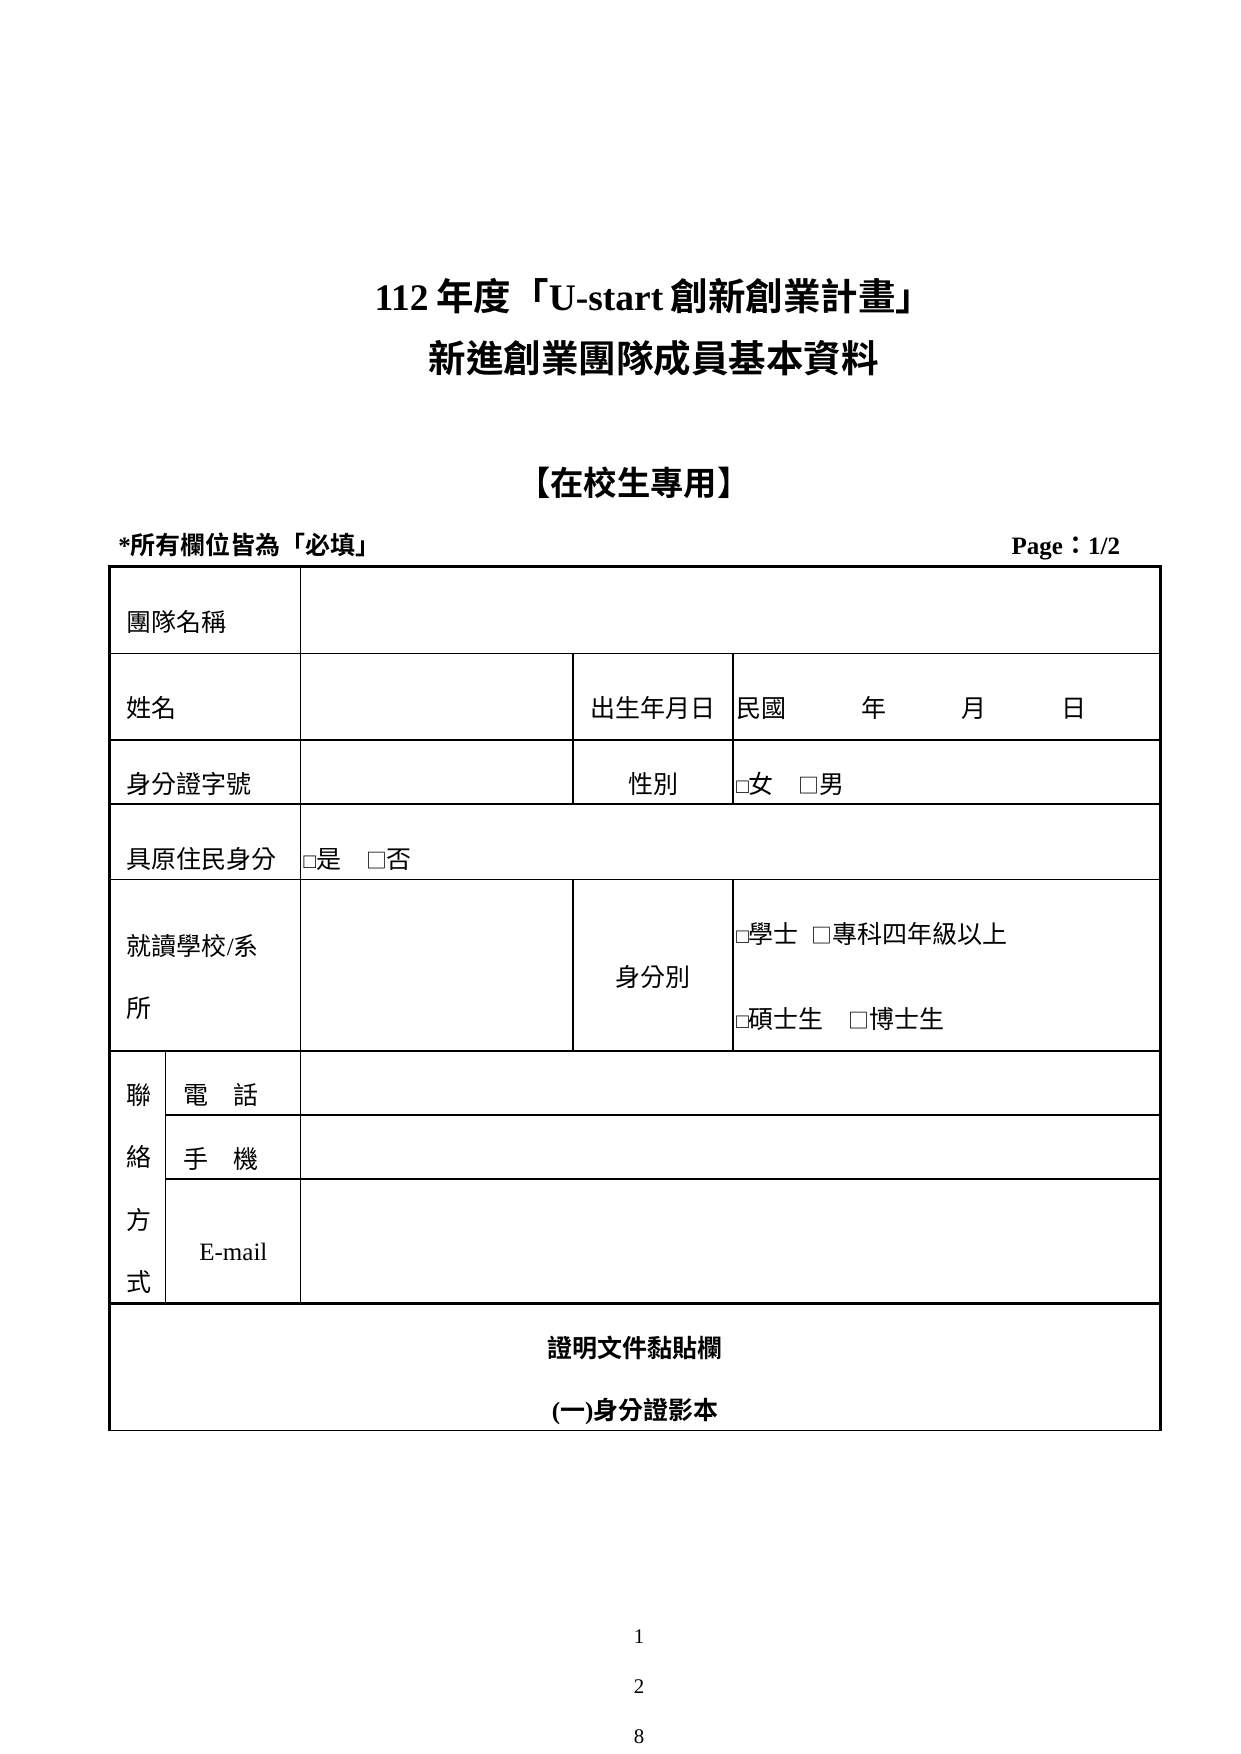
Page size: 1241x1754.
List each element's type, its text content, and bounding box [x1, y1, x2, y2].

table_cell 具原住民身分 [111, 805, 300, 878]
text 112年度「U-start創新創業計畫」 [156, 252, 1152, 314]
table_header 團隊名稱 [111, 568, 300, 653]
table_cell 民國 年 月 日 [734, 654, 1159, 739]
table_cell □女 □男 [734, 741, 1159, 803]
table_cell [301, 1052, 1159, 1114]
table_cell 證明文件黏貼欄 (一)身分證影本 [111, 1305, 1159, 1430]
table_cell □學士 □專科四年級以上 □碩士生 □博士生 [734, 880, 1159, 1050]
table_cell 身分別 [574, 880, 732, 1050]
text 新進創業團隊成員基本資料 [156, 314, 1152, 377]
table_cell □是 □否 [301, 805, 1159, 878]
table_cell 姓名 [111, 654, 300, 739]
text *所有欄位皆為「必填」 Page：1/2 [118, 502, 1149, 564]
text 【在校生專用】 [118, 439, 1149, 502]
table_cell 就讀學校/系所 [111, 880, 300, 1050]
table_cell 聯絡方式 [111, 1052, 165, 1302]
table_cell 身分證字號 [111, 741, 300, 803]
table_cell 電 話 [166, 1052, 300, 1114]
table_cell E-mail [166, 1180, 300, 1302]
table_cell 手 機 [166, 1116, 300, 1178]
table_cell [301, 1180, 1159, 1302]
table_header [301, 568, 1159, 653]
table_cell [301, 741, 572, 803]
table_cell [301, 880, 572, 1050]
table_cell 性別 [574, 741, 732, 803]
table_cell [301, 654, 572, 739]
table_cell [301, 1116, 1159, 1178]
table_cell 出生年月日 [574, 654, 732, 739]
